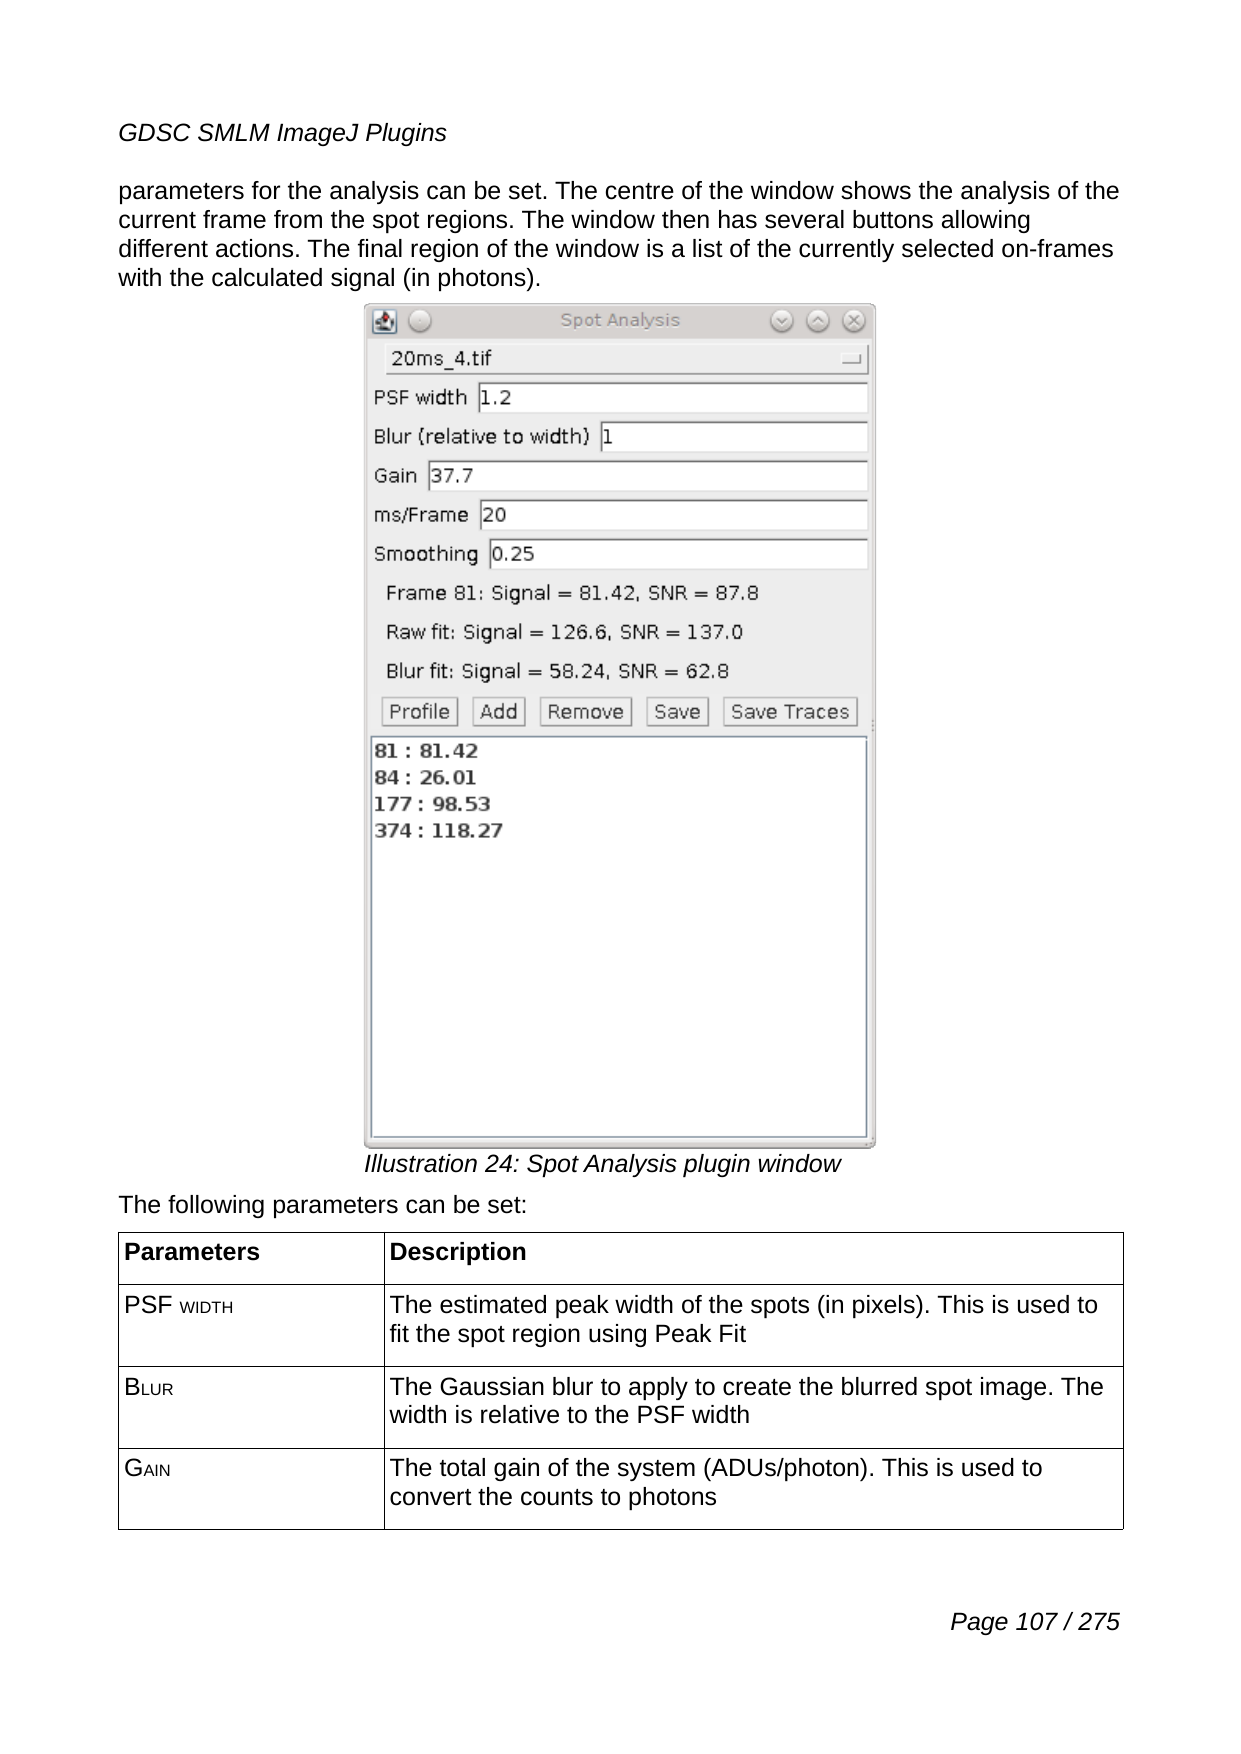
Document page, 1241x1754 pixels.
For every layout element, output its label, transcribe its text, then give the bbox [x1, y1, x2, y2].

text parameters for the analysis can be set. The centre of the window shows the analysis of the current frame from the spot regions. The window then has several buttons allowing different actions. The final region of the window is a list of the currently selected on-frames with the calculated signal (in photons). [118, 176, 1122, 291]
text Illustration 24: Spot Analysis plugin window [364, 1149, 876, 1178]
table_cell The total gain of the system (ADUs/photon). This is used to convert the counts to photons [385, 1449, 1123, 1529]
table_cell Gain [119, 1449, 384, 1529]
table_cell The Gaussian blur to apply to create the blurred spot image. The width is relative to the PSF width [385, 1367, 1123, 1447]
text The following parameters can be set: [118, 1190, 1122, 1219]
table_cell Blur [119, 1367, 384, 1447]
table_cell PSF width [119, 1285, 384, 1366]
table_header Description [385, 1233, 1123, 1284]
table_header Parameters [119, 1233, 384, 1284]
table_cell The estimated peak width of the spots (in pixels). This is used to fit the spot region using Peak Fit [385, 1285, 1123, 1366]
picture [363, 303, 877, 1149]
